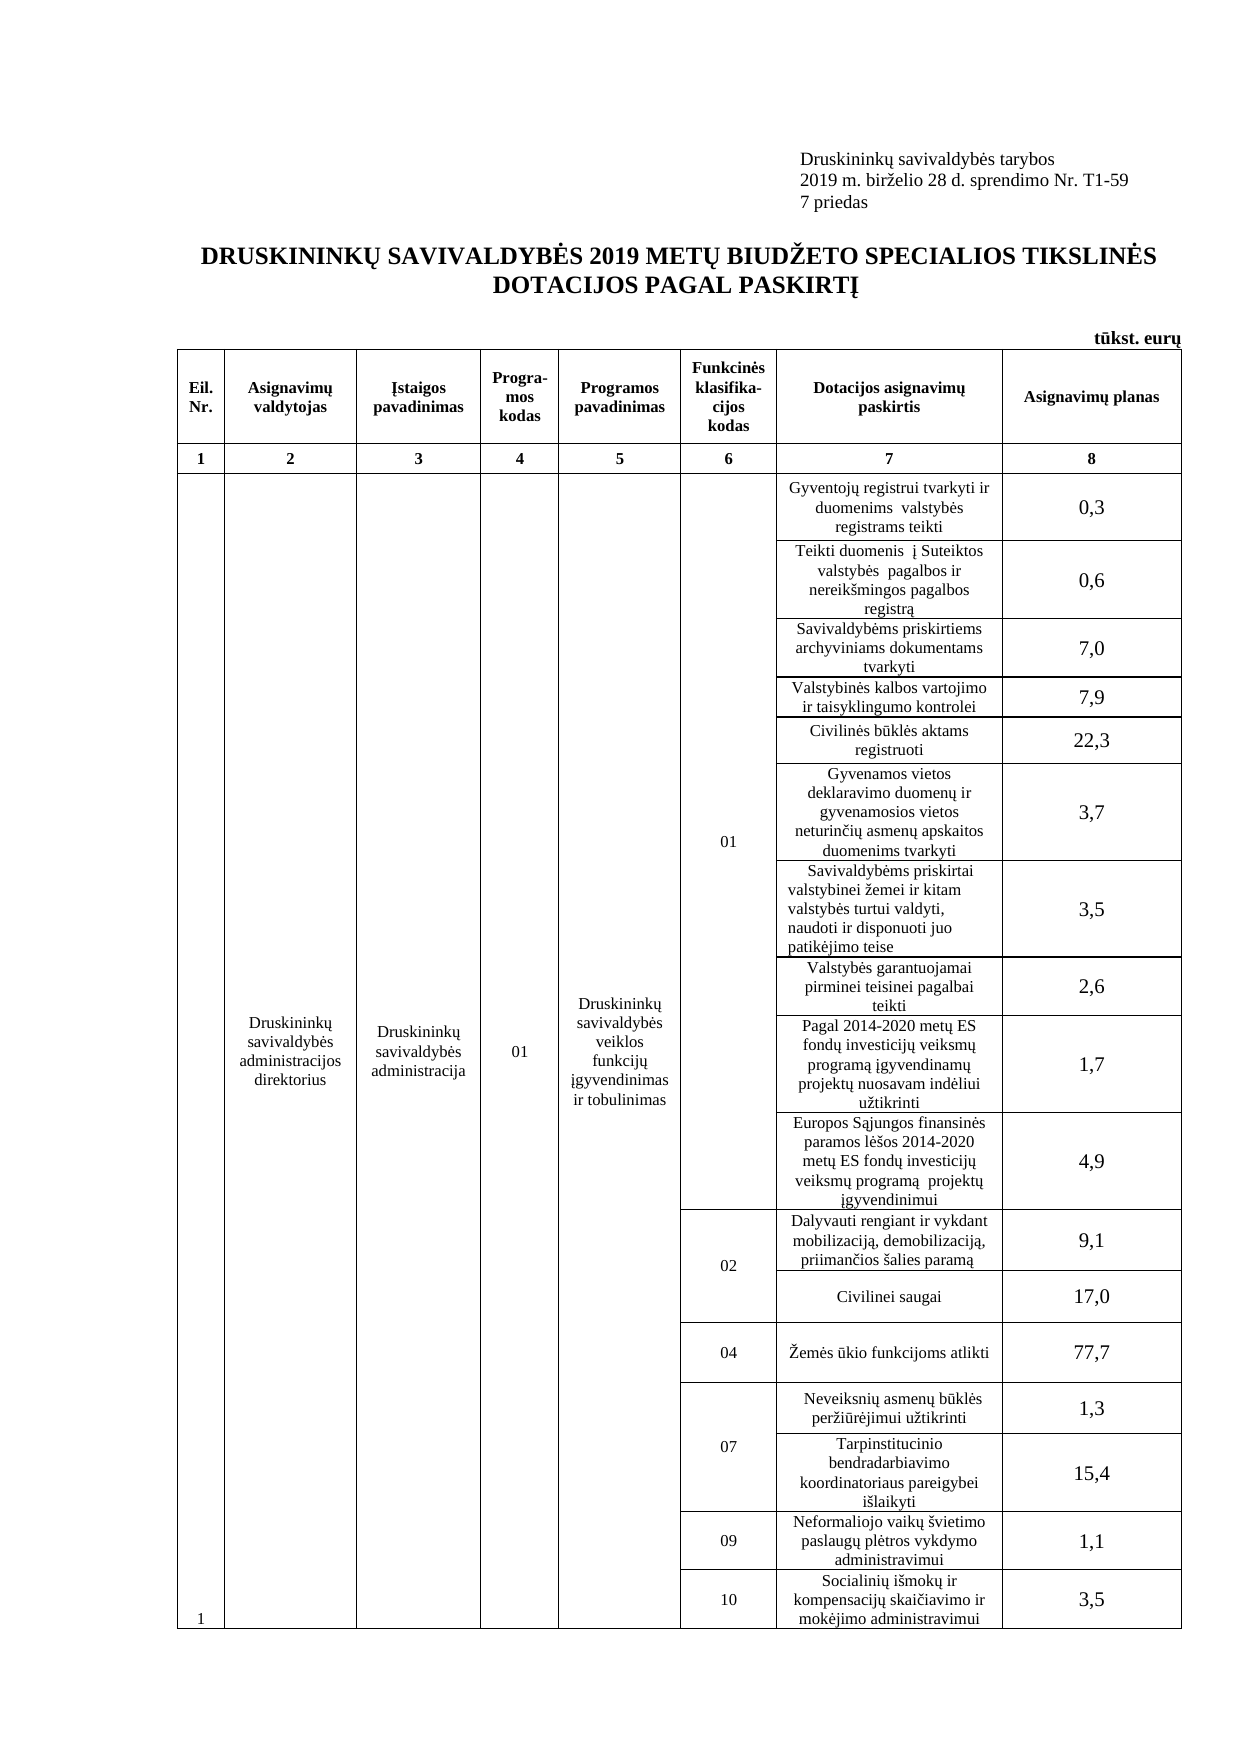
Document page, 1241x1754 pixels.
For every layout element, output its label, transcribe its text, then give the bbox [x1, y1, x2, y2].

table_cell 01 [681, 474, 776, 1209]
table_cell Pagal 2014-2020 metų ES fondų investicijų veiksmų programą įgyvendinamų projektų nuosavam indėliui užtikrinti [777, 1016, 1002, 1112]
table_cell Europos Sąjungos finansinės paramos lėšos 2014-2020 metų ES fondų investicijų veiksmų programą projektų įgyvendinimui [777, 1113, 1002, 1209]
table_cell Teikti duomenis į Suteiktos valstybės pagalbos ir nereikšmingos pagalbos registrą [777, 541, 1002, 618]
table_cell 1 [178, 444, 224, 473]
table_cell 1,7 [1003, 1016, 1181, 1112]
table_header Dotacijos asignavimų paskirtis [777, 350, 1002, 443]
table_cell 3,5 [1003, 861, 1181, 956]
text DRUSKININKŲ SAVIVALDYBĖS 2019 METŲ BIUDŽETO SPECIALIOS TIKSLINĖS DOTACIJOS PAGAL PASKIRTĮ [177, 241, 1181, 298]
table_cell 2 [225, 444, 356, 473]
table_cell Socialinių išmokų ir kompensacijų skaičiavimo ir mokėjimo administravimui [777, 1570, 1002, 1628]
table_cell 0,6 [1003, 541, 1181, 618]
table_cell 1,3 [1003, 1383, 1181, 1433]
table_cell 09 [681, 1512, 776, 1569]
table_cell 2,6 [1003, 958, 1181, 1015]
table_cell Druskininkų savivaldybės administracijos direktorius [225, 474, 356, 1628]
table_cell Valstybės garantuojamai pirminei teisinei pagalbai teikti [777, 958, 1002, 1015]
table_cell 7 [777, 444, 1002, 473]
table_cell Savivaldybėms priskirtiems archyviniams dokumentams tvarkyti [777, 619, 1002, 676]
table_cell 0,3 [1003, 474, 1181, 540]
table_cell Tarpinstitucinio bendradarbiavimo koordinatoriaus pareigybei išlaikyti [777, 1434, 1002, 1511]
table_cell 4 [481, 444, 558, 473]
table_cell 7,0 [1003, 619, 1181, 676]
table_cell Druskininkų savivaldybės veiklos funkcijų įgyvendinimas ir tobulinimas [559, 474, 680, 1628]
table_cell 07 [681, 1383, 776, 1511]
table_header Progra-mos kodas [481, 350, 558, 443]
table_cell 6 [681, 444, 776, 473]
table_cell 1,1 [1003, 1512, 1181, 1569]
table_cell 4,9 [1003, 1113, 1181, 1209]
table_header Funkcinės klasifika-cijos kodas [681, 350, 776, 443]
table_cell 01 [481, 474, 558, 1628]
table_cell 8 [1003, 444, 1181, 473]
table_header Asignavimų valdytojas [225, 350, 356, 443]
table_cell Neveiksnių asmenų būklės peržiūrėjimui užtikrinti [777, 1383, 1002, 1433]
text tūkst. eurų [177, 327, 1181, 349]
table_cell Civilinei saugai [777, 1271, 1002, 1322]
table_cell 9,1 [1003, 1210, 1181, 1270]
table_cell 02 [681, 1210, 776, 1322]
table_cell 10 [681, 1570, 776, 1628]
table_cell Neformaliojo vaikų švietimo paslaugų plėtros vykdymo administravimui [777, 1512, 1002, 1569]
text 7 priedas [327, 191, 1181, 212]
table_cell 5 [559, 444, 680, 473]
table_cell 77,7 [1003, 1323, 1181, 1382]
table_cell Gyvenamos vietos deklaravimo duomenų ir gyvenamosios vietos neturinčių asmenų apskaitos duomenims tvarkyti [777, 764, 1002, 859]
table_header Programos pavadinimas [559, 350, 680, 443]
table_cell 3,7 [1003, 764, 1181, 859]
table_header Įstaigos pavadinimas [357, 350, 480, 443]
table_cell Dalyvauti rengiant ir vykdant mobilizaciją, demobilizaciją, priimančios šalies paramą [777, 1210, 1002, 1270]
table_cell Gyventojų registrui tvarkyti ir duomenims valstybės registrams teikti [777, 474, 1002, 540]
text Druskininkų savivaldybės tarybos [327, 148, 1181, 169]
table_cell 17,0 [1003, 1271, 1181, 1322]
table_cell 3 [357, 444, 480, 473]
table_cell Žemės ūkio funkcijoms atlikti [777, 1323, 1002, 1382]
table_cell Civilinės būklės aktams registruoti [777, 718, 1002, 763]
text 2019 m. birželio 28 d. sprendimo Nr. T1-59 [327, 169, 1181, 191]
table_cell 15,4 [1003, 1434, 1181, 1511]
table_cell Savivaldybėms priskirtai valstybinei žemei ir kitam valstybės turtui valdyti, naudoti ir disponuoti juo patikėjimo teise [777, 861, 1002, 956]
table_cell 04 [681, 1323, 776, 1382]
table_cell 22,3 [1003, 718, 1181, 763]
table_cell 1 [178, 474, 224, 1628]
table_cell Valstybinės kalbos vartojimo ir taisyklingumo kontrolei [777, 678, 1002, 716]
table_cell 3,5 [1003, 1570, 1181, 1628]
table_header Asignavimų planas [1003, 350, 1181, 443]
table_cell Druskininkų savivaldybės administracija [357, 474, 480, 1628]
table_cell 7,9 [1003, 678, 1181, 716]
table_header Eil. Nr. [178, 350, 224, 443]
